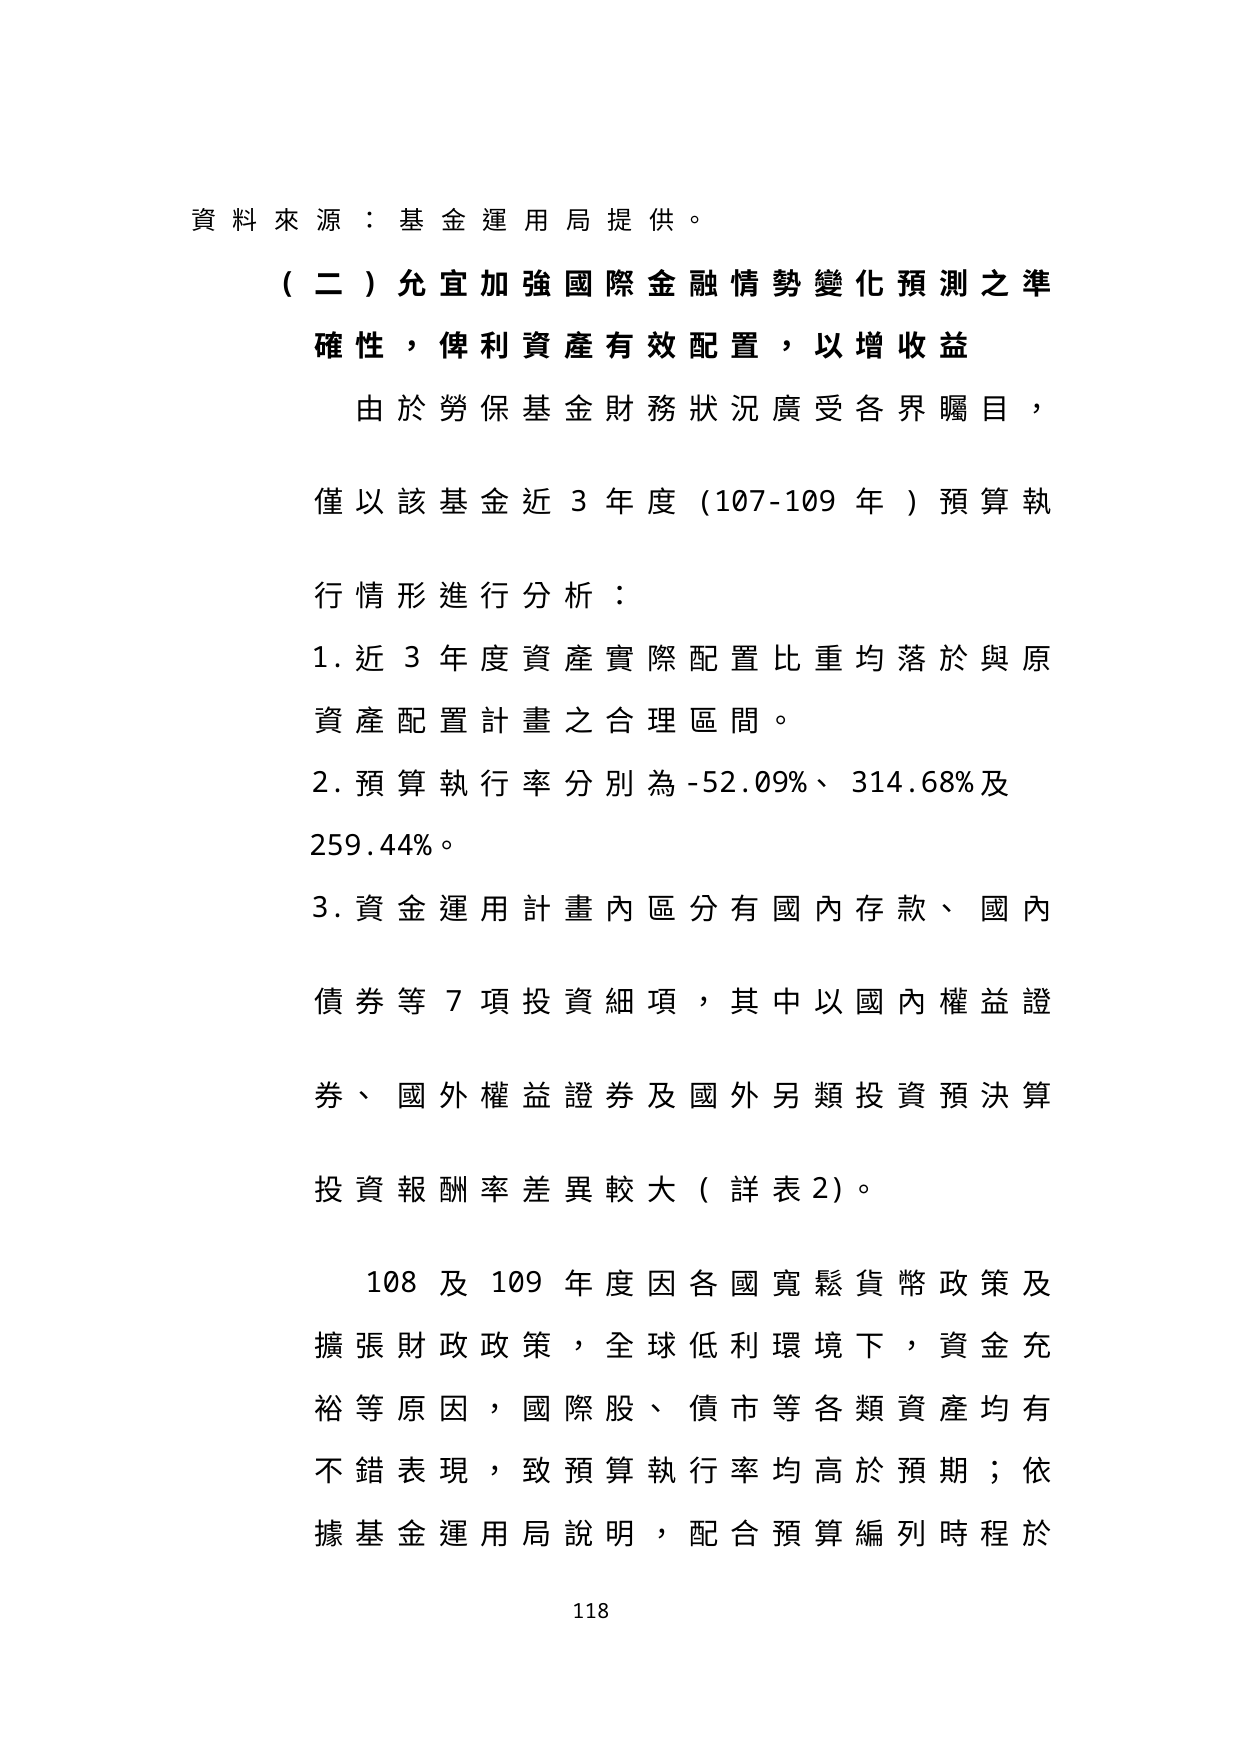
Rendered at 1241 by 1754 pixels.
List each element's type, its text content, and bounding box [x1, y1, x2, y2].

text 2.預算執行率分別為-52.09%、314.68%及259.44%。 [271, 740, 1058, 865]
text (二)允宜加強國際金融情勢變化預測之準確性，俾利資產有效配置，以增收益 [242, 240, 1058, 365]
text 由於勞保基金財務狀況廣受各界矚目，僅以該基金近3年度(107-109年)預算執行情形進行分析： [271, 365, 1058, 615]
text 3.資金運用計畫內區分有國內存款、國內債券等7項投資細項，其中以國內權益證券、國外權益證券及國外另類投資預決算投資報酬率差異較大(詳表2)。 [271, 865, 1058, 1240]
text 1.近3年度資產實際配置比重均落於與原資產配置計畫之合理區間。 [271, 615, 1058, 740]
text 資料來源：基金運用局提供。 [183, 177, 1058, 240]
text 108及109年度因各國寬鬆貨幣政策及擴張財政政策，全球低利環境下，資金充裕等原因，國際股、債市等各類資產均有不錯表現，致預算執行率均高於預期；依據基金運用局說明，配合預算編列時程於 [271, 1240, 1058, 1552]
